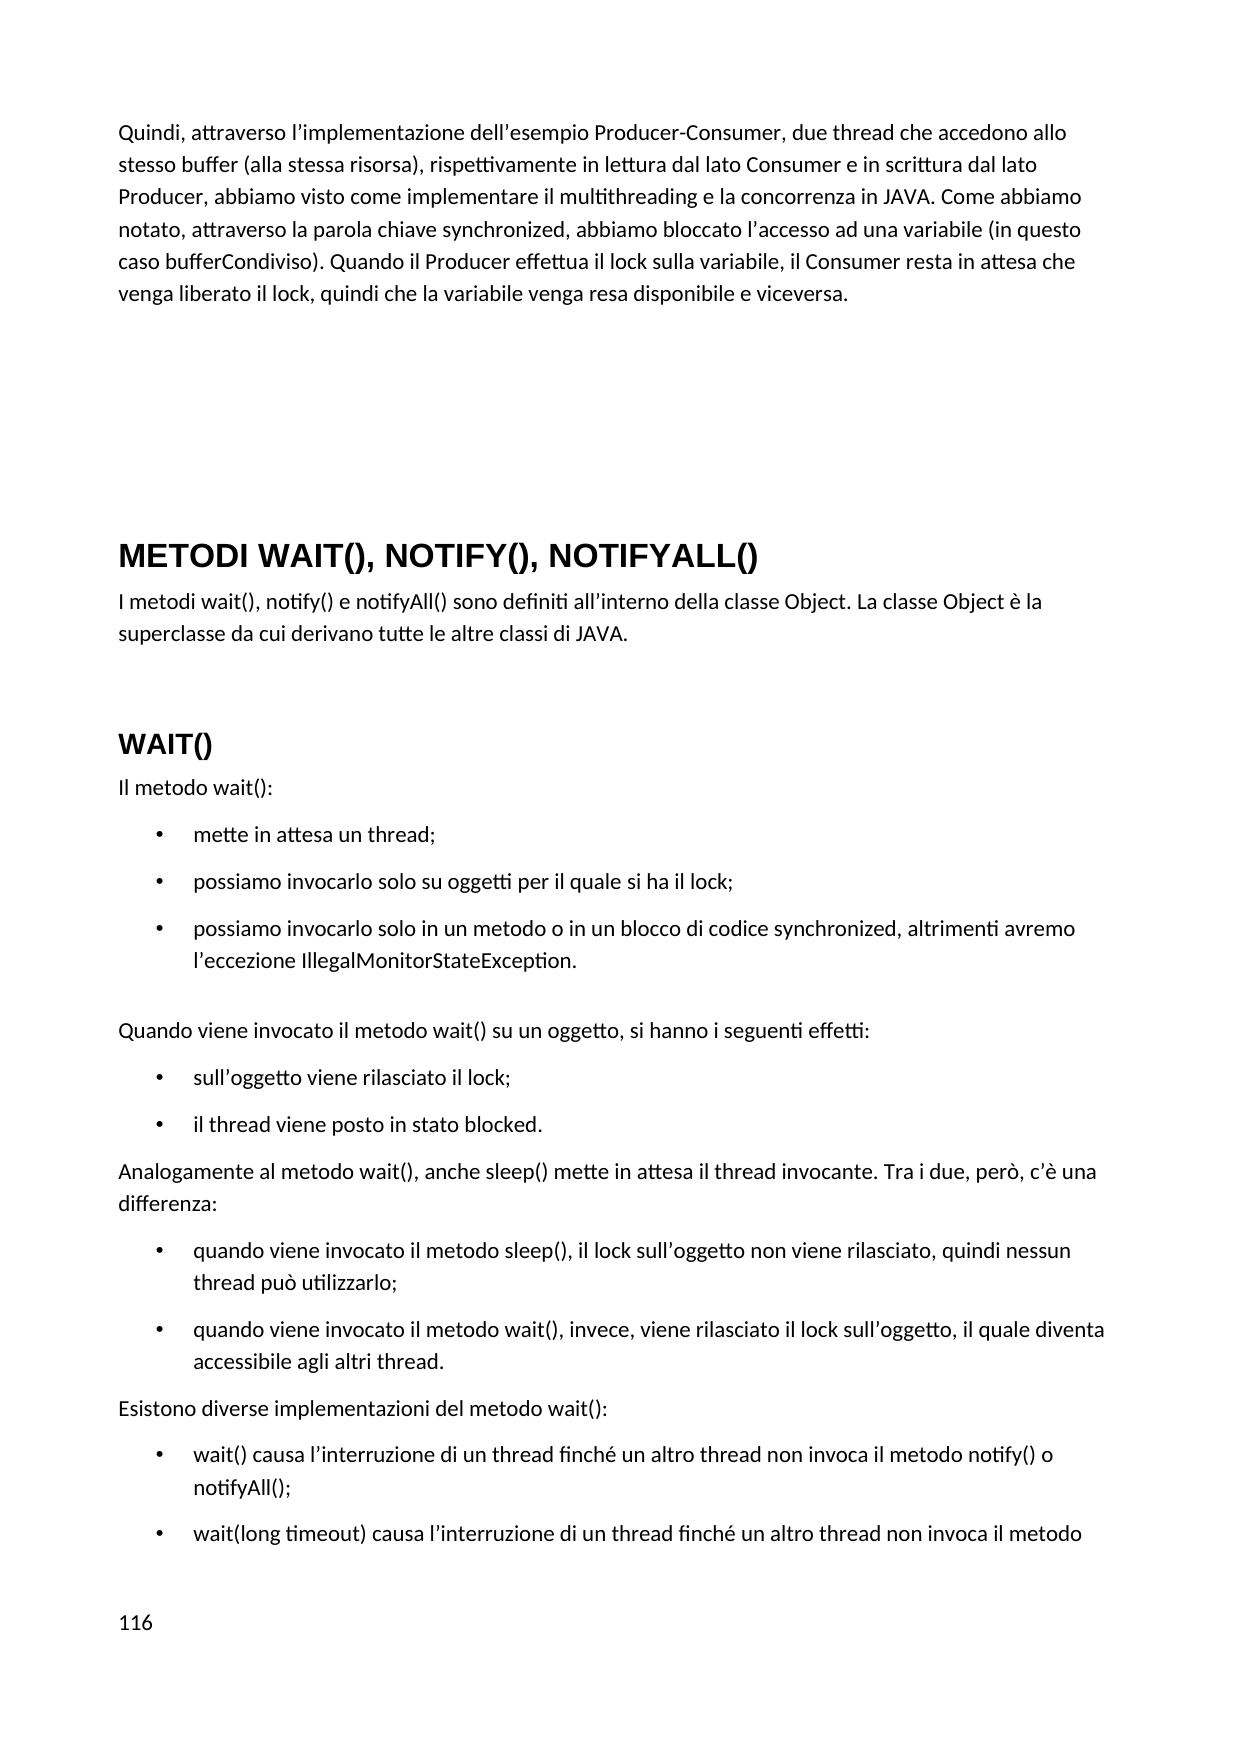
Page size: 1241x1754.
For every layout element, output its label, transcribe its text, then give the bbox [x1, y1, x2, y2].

list sull’oggetto viene rilasciato il lock; [156, 1063, 1122, 1091]
text Esistono diverse implementazioni del metodo wait(): [118, 1394, 1122, 1422]
list wait(long timeout) causa l’interruzione di un thread finché un altro thread non invoca il metodo [156, 1519, 1122, 1547]
list possiamo invocarlo solo in un metodo o in un blocco di codice synchronized, altrimenti avremo l’eccezione IllegalMonitorStateException. [156, 914, 1122, 974]
list quando viene invocato il metodo wait(), invece, viene rilasciato il lock sull’oggetto, il quale diventa accessibile agli altri thread. [156, 1315, 1122, 1375]
list quando viene invocato il metodo sleep(), il lock sull’oggetto non viene rilasciato, quindi nessun thread può utilizzarlo; [156, 1236, 1122, 1296]
list wait() causa l’interruzione di un thread finché un altro thread non invoca il metodo notify() o notifyAll(); [156, 1440, 1122, 1501]
text Il metodo wait(): [118, 773, 1122, 802]
text Quando viene invocato il metodo wait() su un oggetto, si hanno i seguenti effetti: [118, 1016, 1122, 1044]
text I metodi wait(), notify() e notifyAll() sono definiti all’interno della classe Object. La classe Object è la superclasse da cui derivano tutte le altre classi di JAVA. [118, 587, 1122, 647]
text Analogamente al metodo wait(), anche sleep() mette in attesa il thread invocante. Tra i due, però, c’è una differenza: [118, 1157, 1122, 1217]
subtitle WAIT() [118, 727, 1122, 761]
subtitle METODI WAIT(), NOTIFY(), NOTIFYALL() [118, 536, 1122, 574]
list mette in attesa un thread; [156, 820, 1122, 848]
text Quindi, attraverso l’implementazione dell’esempio Producer-Consumer, due thread che accedono allo stesso buffer (alla stessa risorsa), rispettivamente in lettura dal lato Consumer e in scrittura dal lato Producer, abbiamo visto come implementare il multithreading e la concorrenza in JAVA. Come abbiamo notato, attraverso la parola chiave synchronized, abbiamo bloccato l’accesso ad una variabile (in questo caso bufferCondiviso). Quando il Producer effettua il lock sulla variabile, il Consumer resta in attesa che venga liberato il lock, quindi che la variabile venga resa disponibile e viceversa. [118, 118, 1122, 307]
list possiamo invocarlo solo su oggetti per il quale si ha il lock; [156, 867, 1122, 895]
list il thread viene posto in stato blocked. [156, 1110, 1122, 1138]
